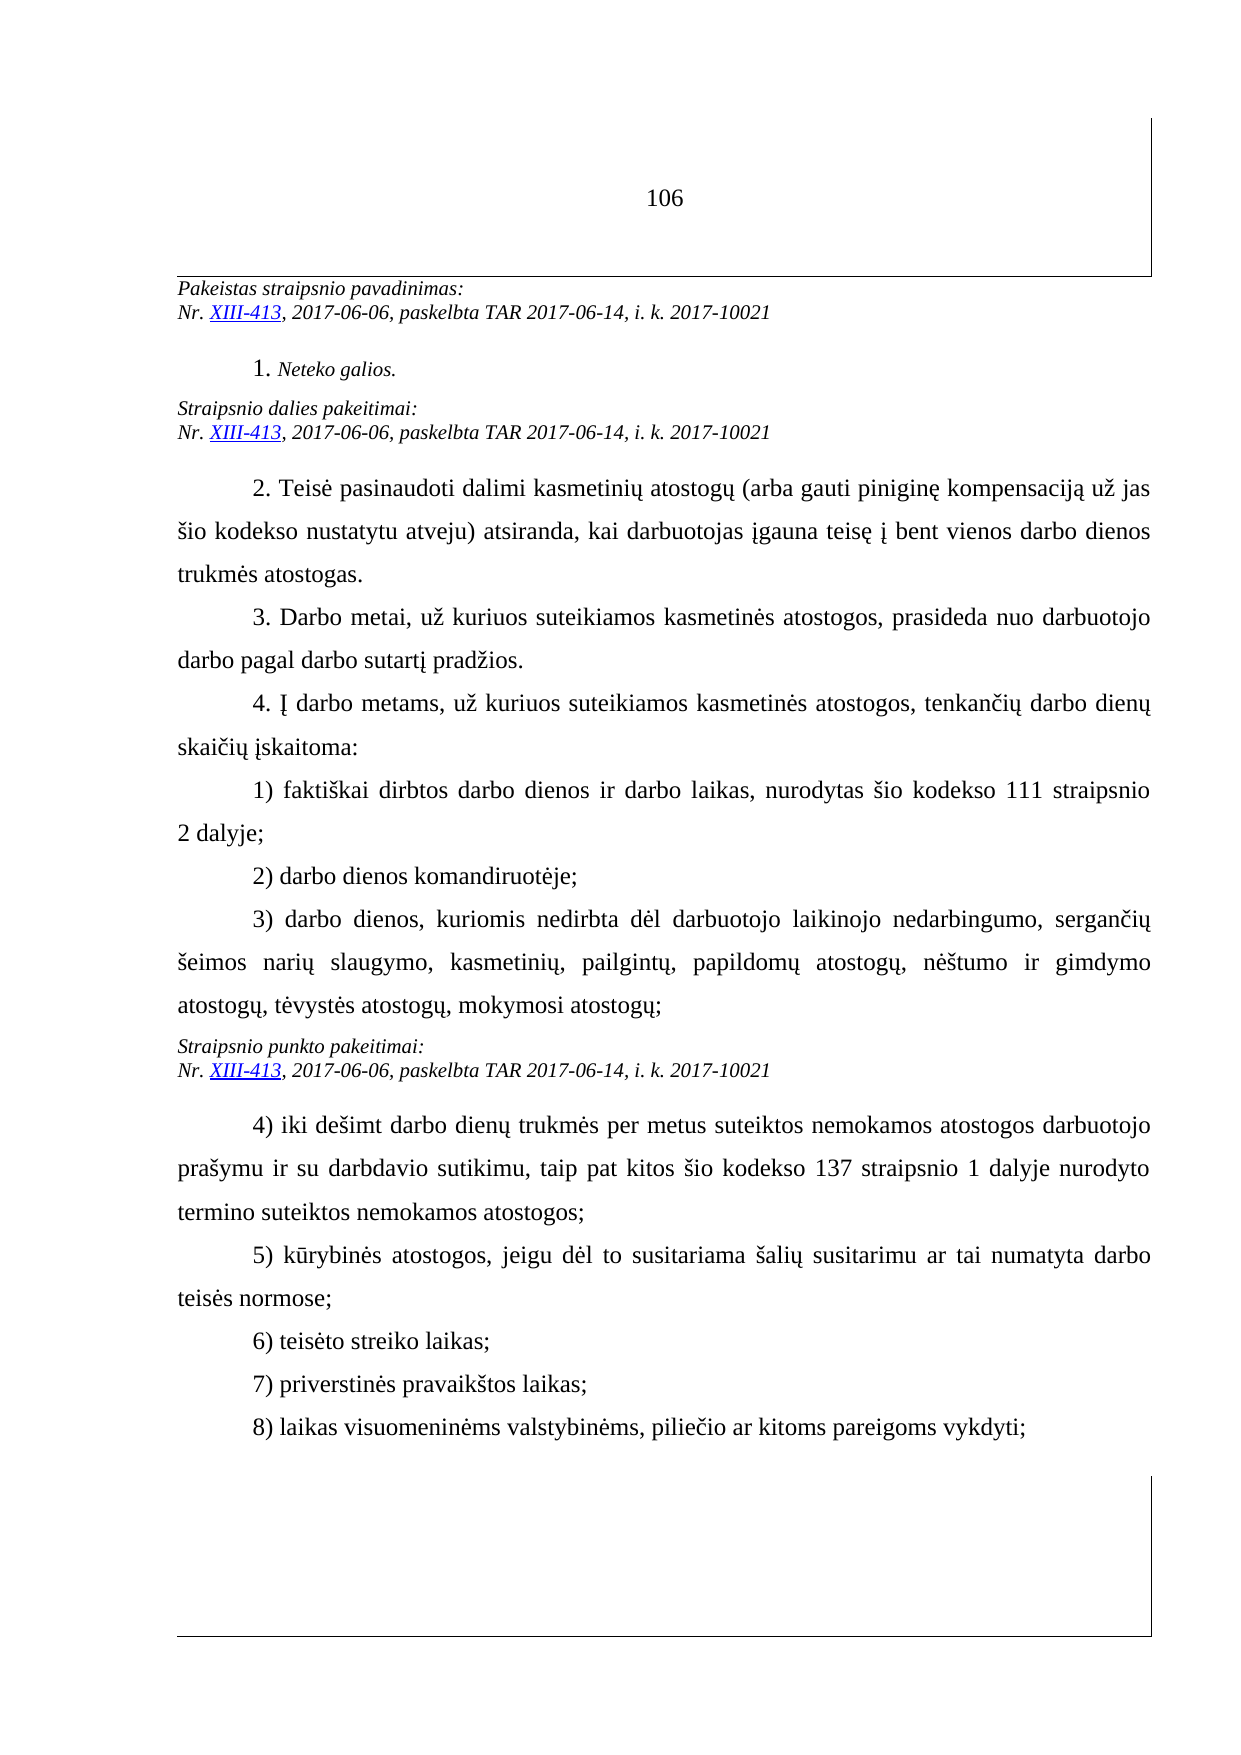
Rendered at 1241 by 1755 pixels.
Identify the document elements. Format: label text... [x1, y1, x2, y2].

text Straipsnio dalies pakeitimai: [177, 396, 1152, 420]
text 7) priverstinės pravaikštos laikas; [177, 1369, 1152, 1398]
text 1. Neteko galios. [177, 353, 1152, 382]
text 3. Darbo metai, už kuriuos suteikiamos kasmetinės atostogos, prasideda nuo darbuotojo darbo pagal darbo sutartį pradžios. [177, 602, 1152, 674]
text 1) faktiškai dirbtos darbo dienos ir darbo laikas, nurodytas šio kodekso 111 straipsnio 2 dalyje; [177, 775, 1152, 847]
text Nr. XIII-413, 2017-06-06, paskelbta TAR 2017-06-14, i. k. 2017-10021 [177, 1058, 1152, 1082]
text 4) iki dešimt darbo dienų trukmės per metus suteiktos nemokamos atostogos darbuotojo prašymu ir su darbdavio sutikimu, taip pat kitos šio kodekso 137 straipsnio 1 dalyje nurodyto termino suteiktos nemokamos atostogos; [177, 1110, 1152, 1225]
text 2) darbo dienos komandiruotėje; [177, 861, 1152, 890]
text Pakeistas straipsnio pavadinimas: [177, 276, 1152, 300]
text Nr. XIII-413, 2017-06-06, paskelbta TAR 2017-06-14, i. k. 2017-10021 [177, 420, 1152, 444]
text 8) laikas visuomeninėms valstybinėms, piliečio ar kitoms pareigoms vykdyti; [177, 1412, 1152, 1441]
text 3) darbo dienos, kuriomis nedirbta dėl darbuotojo laikinojo nedarbingumo, sergančių šeimos narių slaugymo, kasmetinių, pailgintų, papildomų atostogų, nėštumo ir gimdymo atostogų, tėvystės atostogų, mokymosi atostogų; [177, 904, 1152, 1019]
text Nr. XIII-413, 2017-06-06, paskelbta TAR 2017-06-14, i. k. 2017-10021 [177, 300, 1152, 324]
text 4. Į darbo metams, už kuriuos suteikiamos kasmetinės atostogos, tenkančių darbo dienų skaičių įskaitoma: [177, 688, 1152, 760]
text 5) kūrybinės atostogos, jeigu dėl to susitariama šalių susitarimu ar tai numatyta darbo teisės normose; [177, 1240, 1152, 1312]
text 6) teisėto streiko laikas; [177, 1326, 1152, 1355]
text 2. Teisė pasinaudoti dalimi kasmetinių atostogų (arba gauti piniginę kompensaciją už jas šio kodekso nustatytu atveju) atsiranda, kai darbuotojas įgauna teisę į bent vienos darbo dienos trukmės atostogas. [177, 473, 1152, 588]
text Straipsnio punkto pakeitimai: [177, 1033, 1152, 1058]
